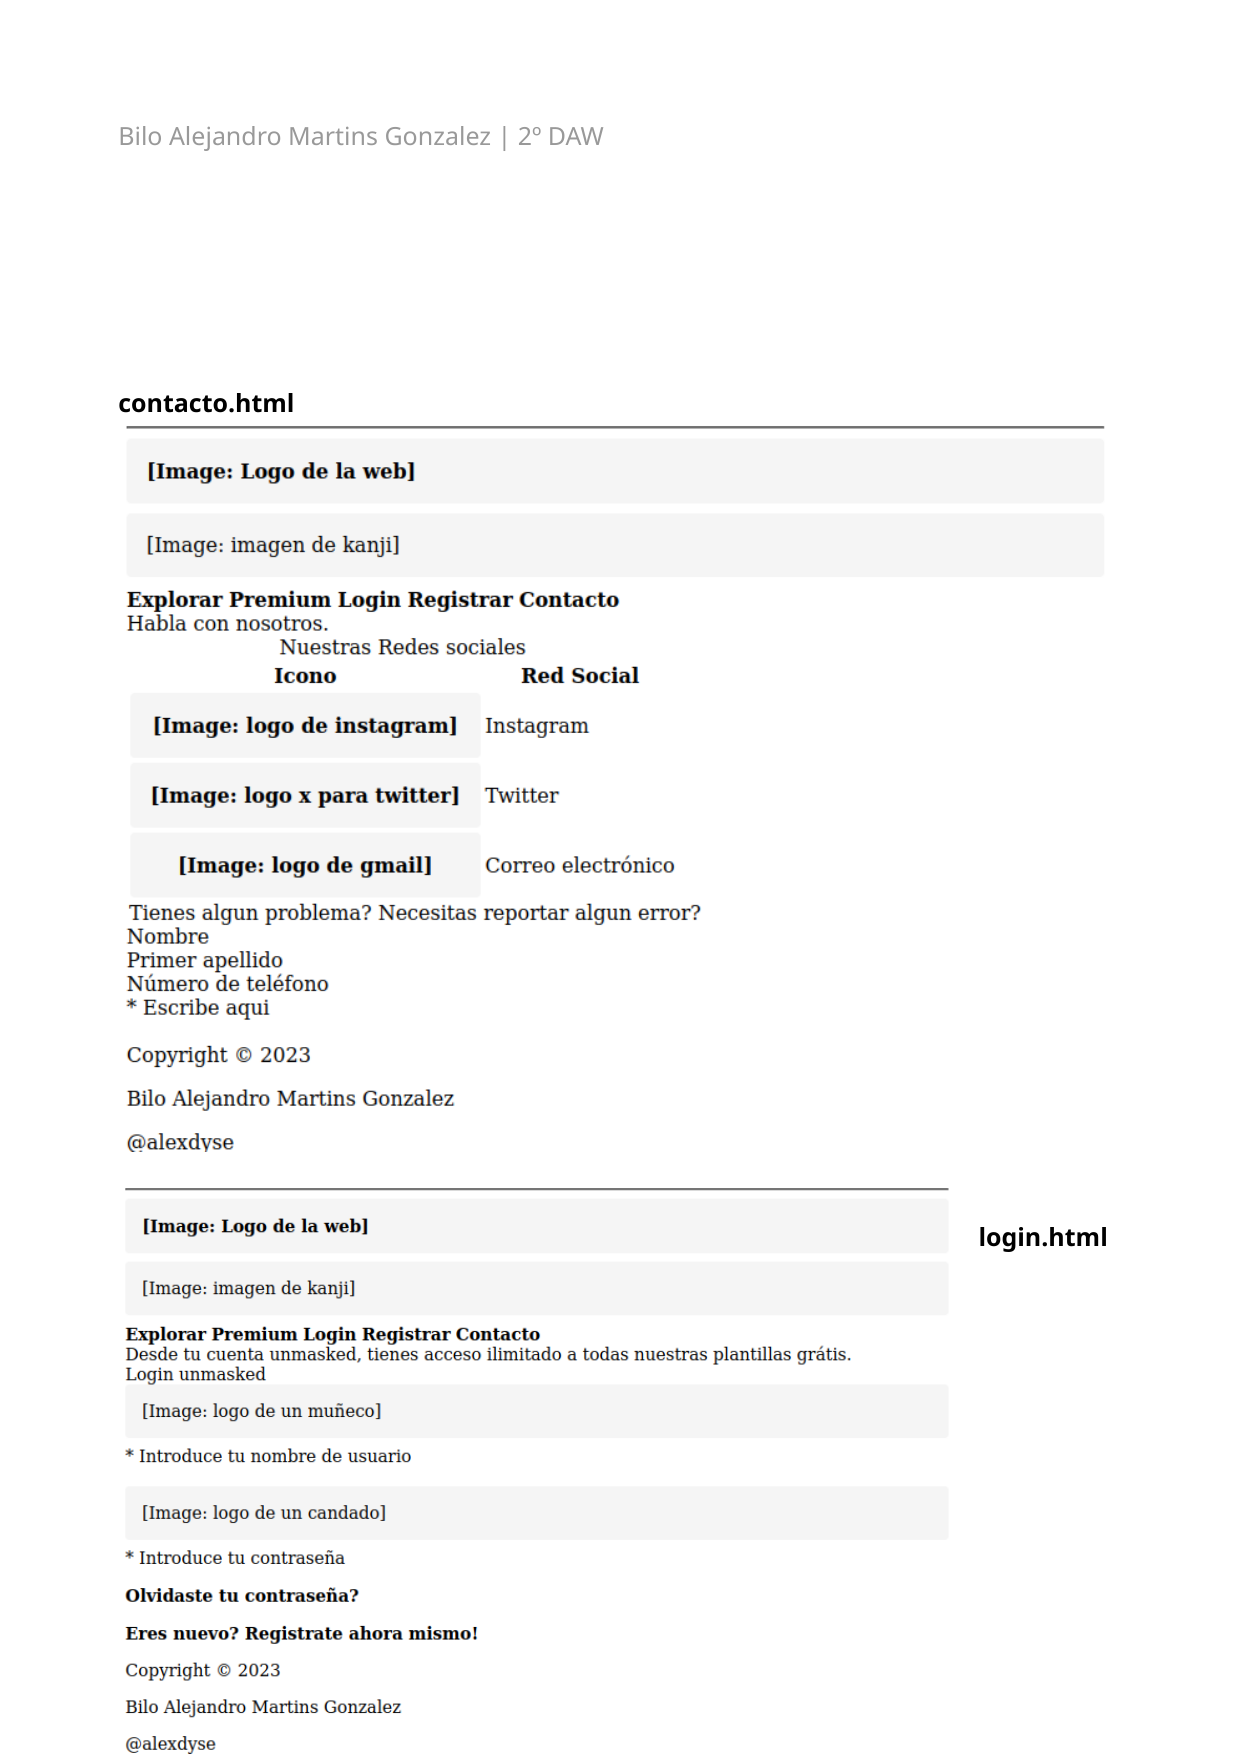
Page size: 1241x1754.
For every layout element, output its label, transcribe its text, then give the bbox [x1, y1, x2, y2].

text contacto.html [118, 386, 1122, 420]
text login.html [979, 1219, 1122, 1253]
picture [118, 420, 1123, 1152]
picture [118, 1184, 979, 1754]
